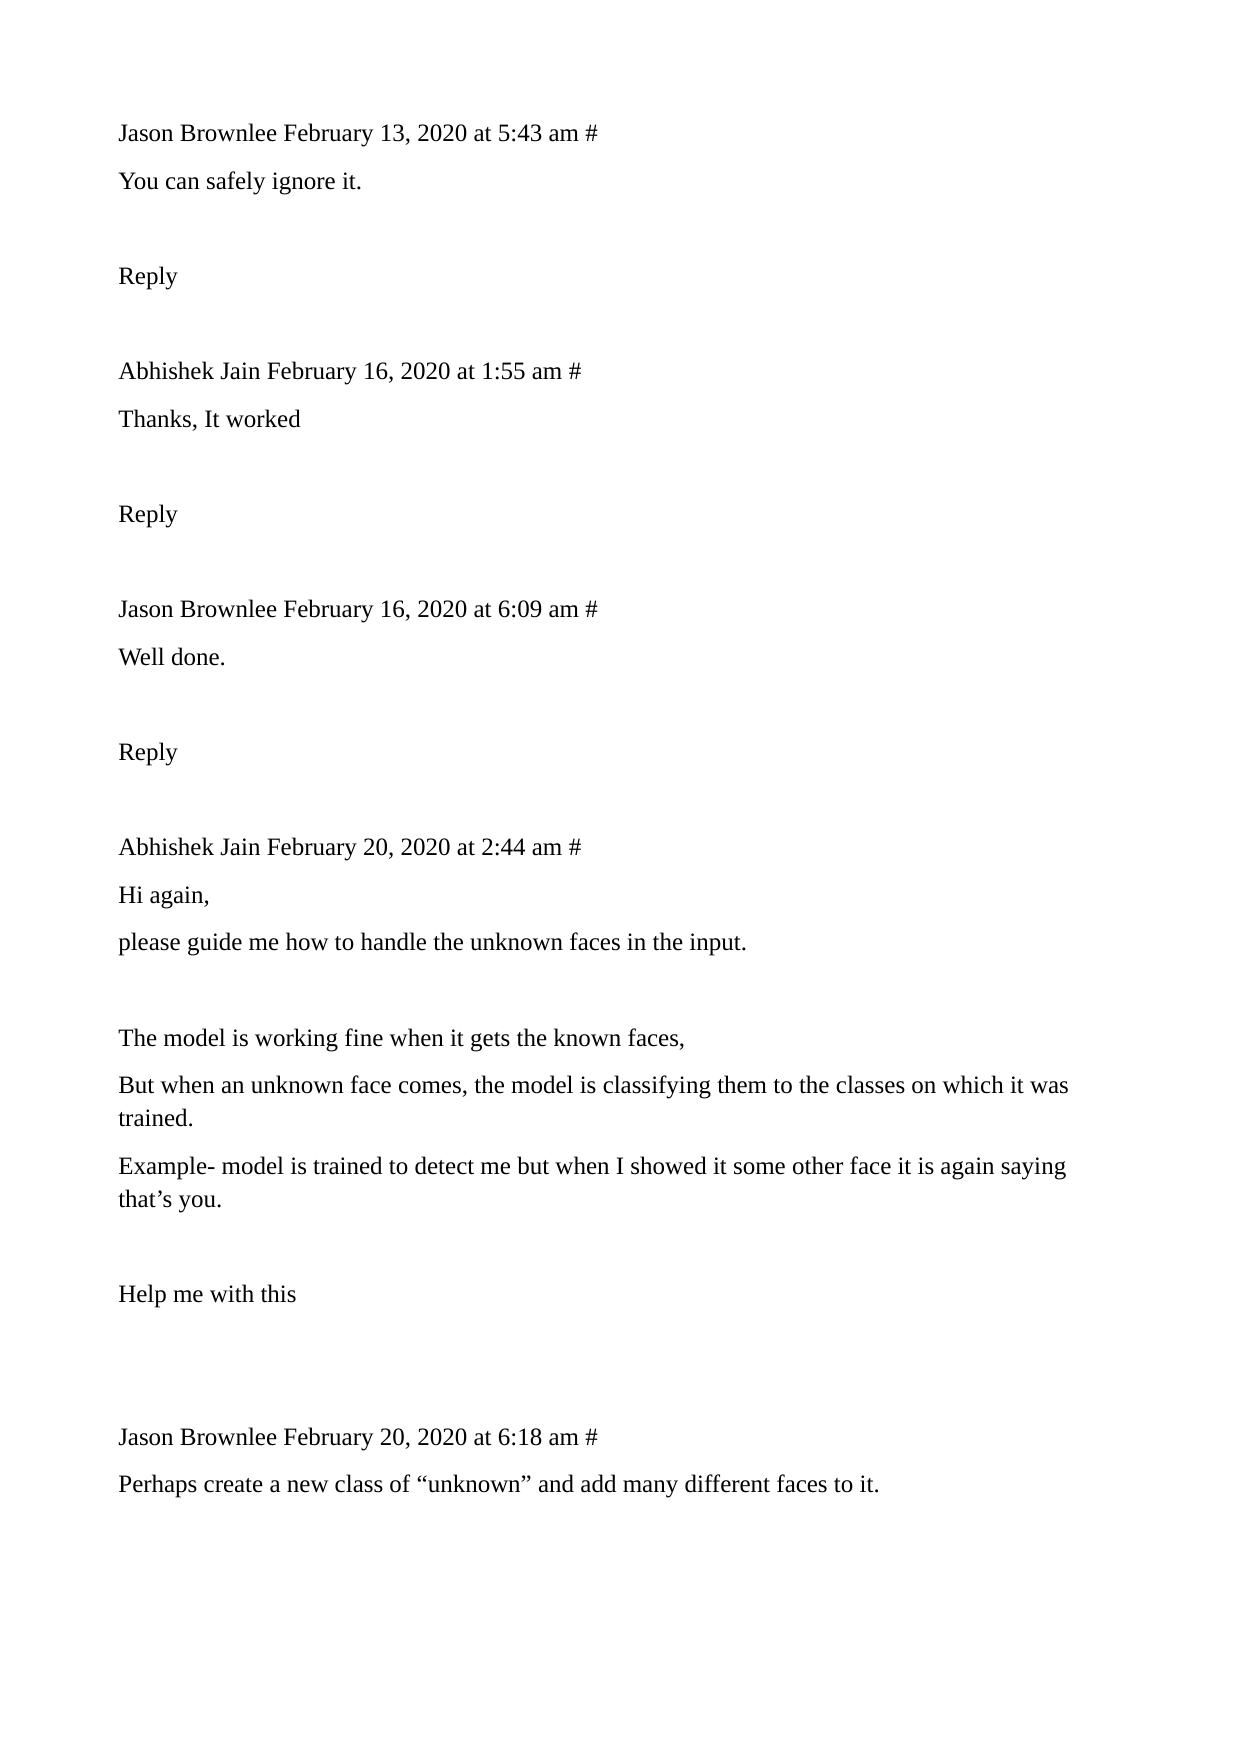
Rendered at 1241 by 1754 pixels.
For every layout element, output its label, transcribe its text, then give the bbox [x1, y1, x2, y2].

text Reply [118, 737, 1122, 766]
text Jason Brownlee February 13, 2020 at 5:43 am # [118, 118, 1122, 147]
text Example- model is trained to detect me but when I showed it some other face it is again saying that’s you. [118, 1151, 1122, 1213]
text Well done. [118, 642, 1122, 671]
text Reply [118, 499, 1122, 528]
text Jason Brownlee February 16, 2020 at 6:09 am # [118, 594, 1122, 623]
text But when an unknown face comes, the model is classifying them to the classes on which it was trained. [118, 1070, 1122, 1132]
text Hi again, [118, 880, 1122, 908]
text Thanks, It worked [118, 404, 1122, 432]
text The model is working fine when it gets the known faces, [118, 1023, 1122, 1051]
text You can safely ignore it. [118, 166, 1122, 194]
text Reply [118, 261, 1122, 290]
text Perhaps create a new class of “unknown” and add many different faces to it. [118, 1469, 1122, 1498]
text Jason Brownlee February 20, 2020 at 6:18 am # [118, 1422, 1122, 1451]
text please guide me how to handle the unknown faces in the input. [118, 927, 1122, 956]
text Abhishek Jain February 20, 2020 at 2:44 am # [118, 832, 1122, 861]
text Abhishek Jain February 16, 2020 at 1:55 am # [118, 356, 1122, 385]
text Help me with this [118, 1279, 1122, 1308]
